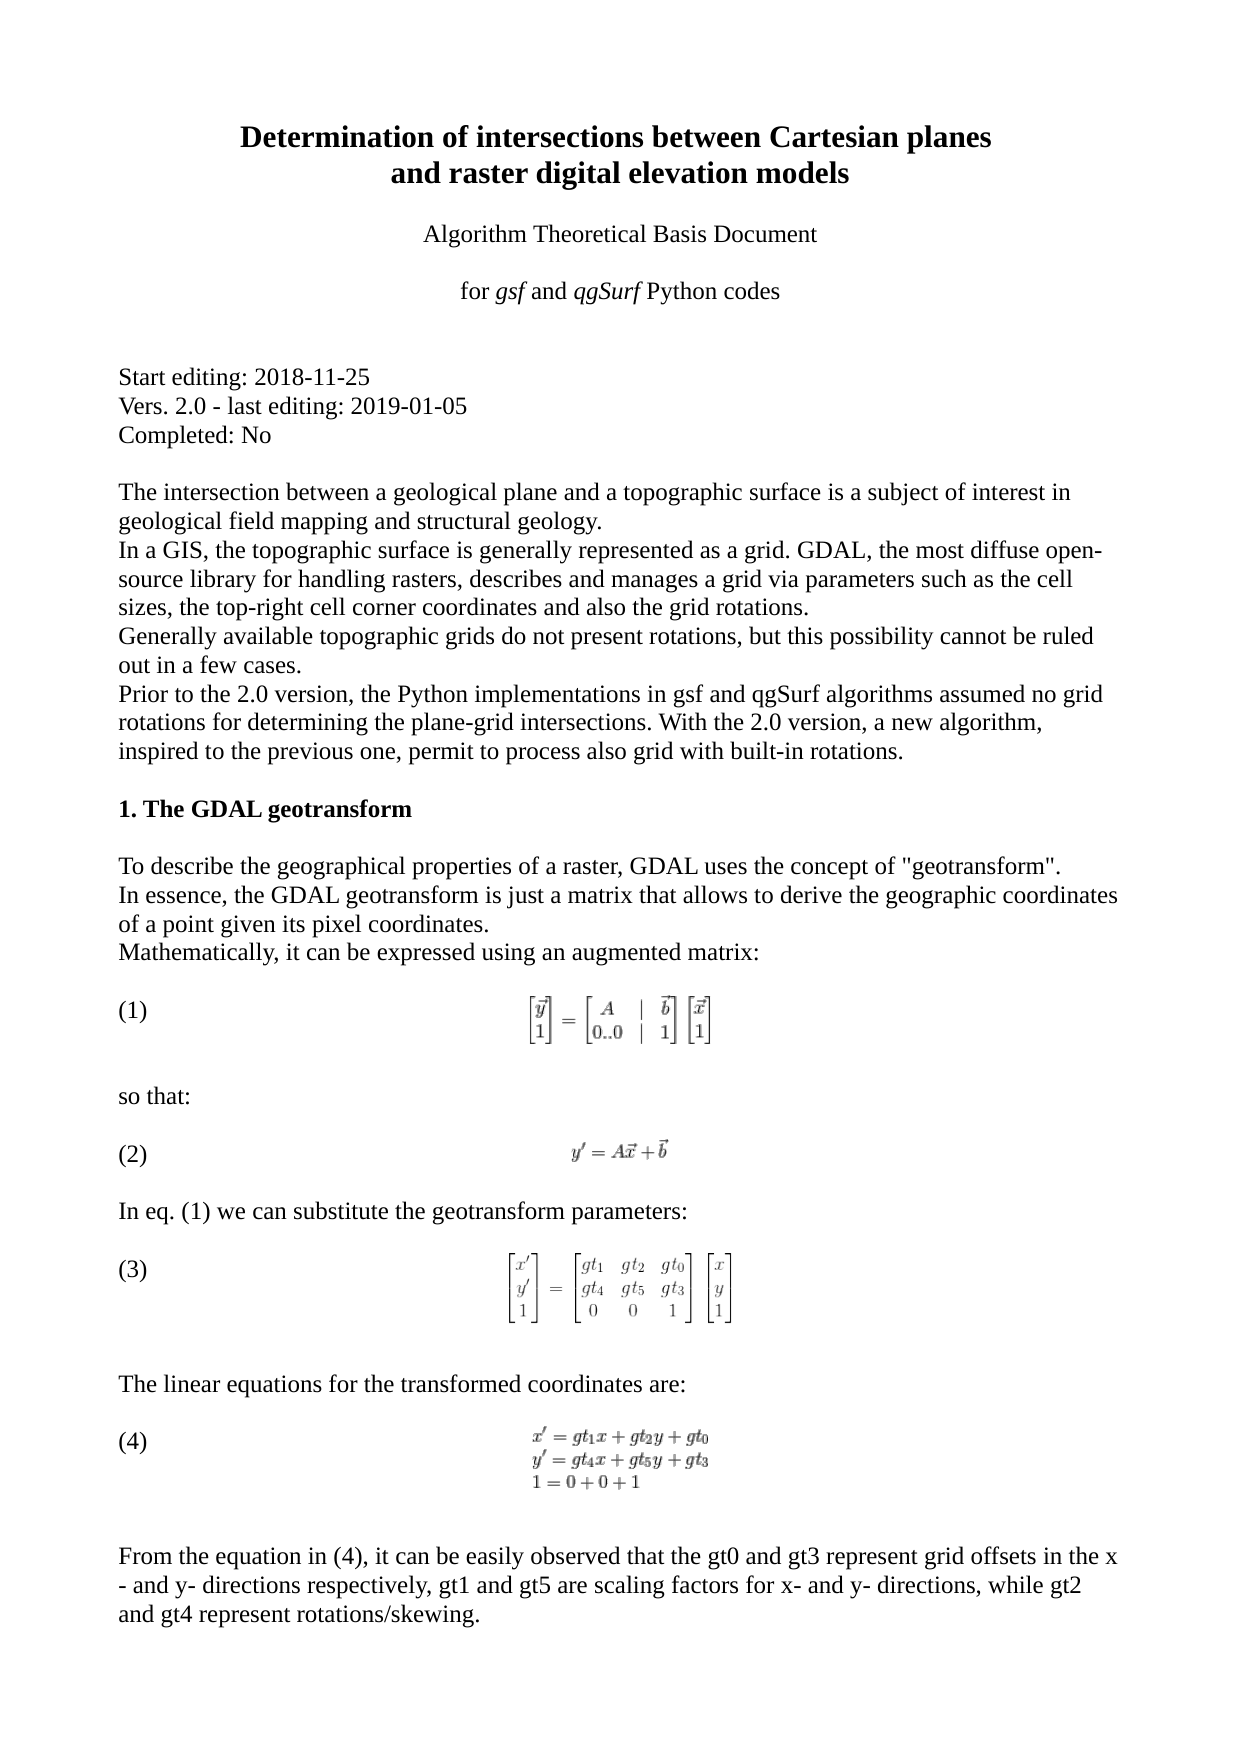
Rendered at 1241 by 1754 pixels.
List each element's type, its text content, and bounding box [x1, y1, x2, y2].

text Algorithm Theoretical Basis Document [118, 219, 1122, 247]
text (3) [118, 1254, 508, 1282]
text The intersection between a geological plane and a topographic surface is a subject of interest in geological field mapping and structural geology. [118, 477, 1122, 535]
text (1) [118, 995, 529, 1024]
text Determination of intersections between Cartesian planes [118, 118, 1122, 154]
text [711, 995, 1122, 1024]
text (4) [118, 1426, 532, 1455]
text Prior to the 2.0 version, the Python implementations in gsf and qgSurf algorithms assumed no grid rotations for determining the plane-grid intersections. With the 2.0 version, a new algorithm, inspired to the previous one, permit to process also grid with built-in rotations. [118, 679, 1122, 765]
text so that: [118, 1081, 1122, 1110]
text The linear equations for the transformed coordinates are: [118, 1369, 1122, 1397]
text In a GIS, the topographic surface is generally represented as a grid. GDAL, the most diffuse open-source library for handling rasters, describes and manages a grid via parameters such as the cell sizes, the top-right cell corner coordinates and also the grid rotations. [118, 535, 1122, 621]
text and raster digital elevation models [118, 154, 1122, 190]
text To describe the geographical properties of a raster, GDAL uses the concept of "geotransform". [118, 851, 1122, 880]
picture [571, 1138, 669, 1162]
text [732, 1254, 1122, 1282]
picture [529, 995, 711, 1045]
text 1. The GDAL geotransform [118, 794, 1122, 822]
text In eq. (1) we can substitute the geotransform parameters: [118, 1196, 1122, 1225]
text for gsf and qgSurf Python codes [118, 276, 1122, 305]
text (2) [118, 1139, 1122, 1167]
text From the equation in (4), it can be easily observed that the gt0 and gt3 represent grid offsets in the x - and y- directions respectively, gt1 and gt5 are scaling factors for x- and y- directions, while gt2 and gt4 represent rotations/skewing. [118, 1541, 1122, 1627]
text Mathematically, it can be expressed using an augmented matrix: [118, 937, 1122, 966]
text Vers. 2.0 - last editing: 2019-01-05 [118, 391, 1122, 420]
picture [532, 1426, 708, 1490]
text Start editing: 2018-11-25 [118, 362, 1122, 391]
text [708, 1426, 1122, 1455]
picture [508, 1253, 732, 1324]
text Completed: No [118, 420, 1122, 449]
text In essence, the GDAL geotransform is just a matrix that allows to derive the geographic coordinates of a point given its pixel coordinates. [118, 880, 1122, 937]
text Generally available topographic grids do not present rotations, but this possibility cannot be ruled out in a few cases. [118, 621, 1122, 679]
